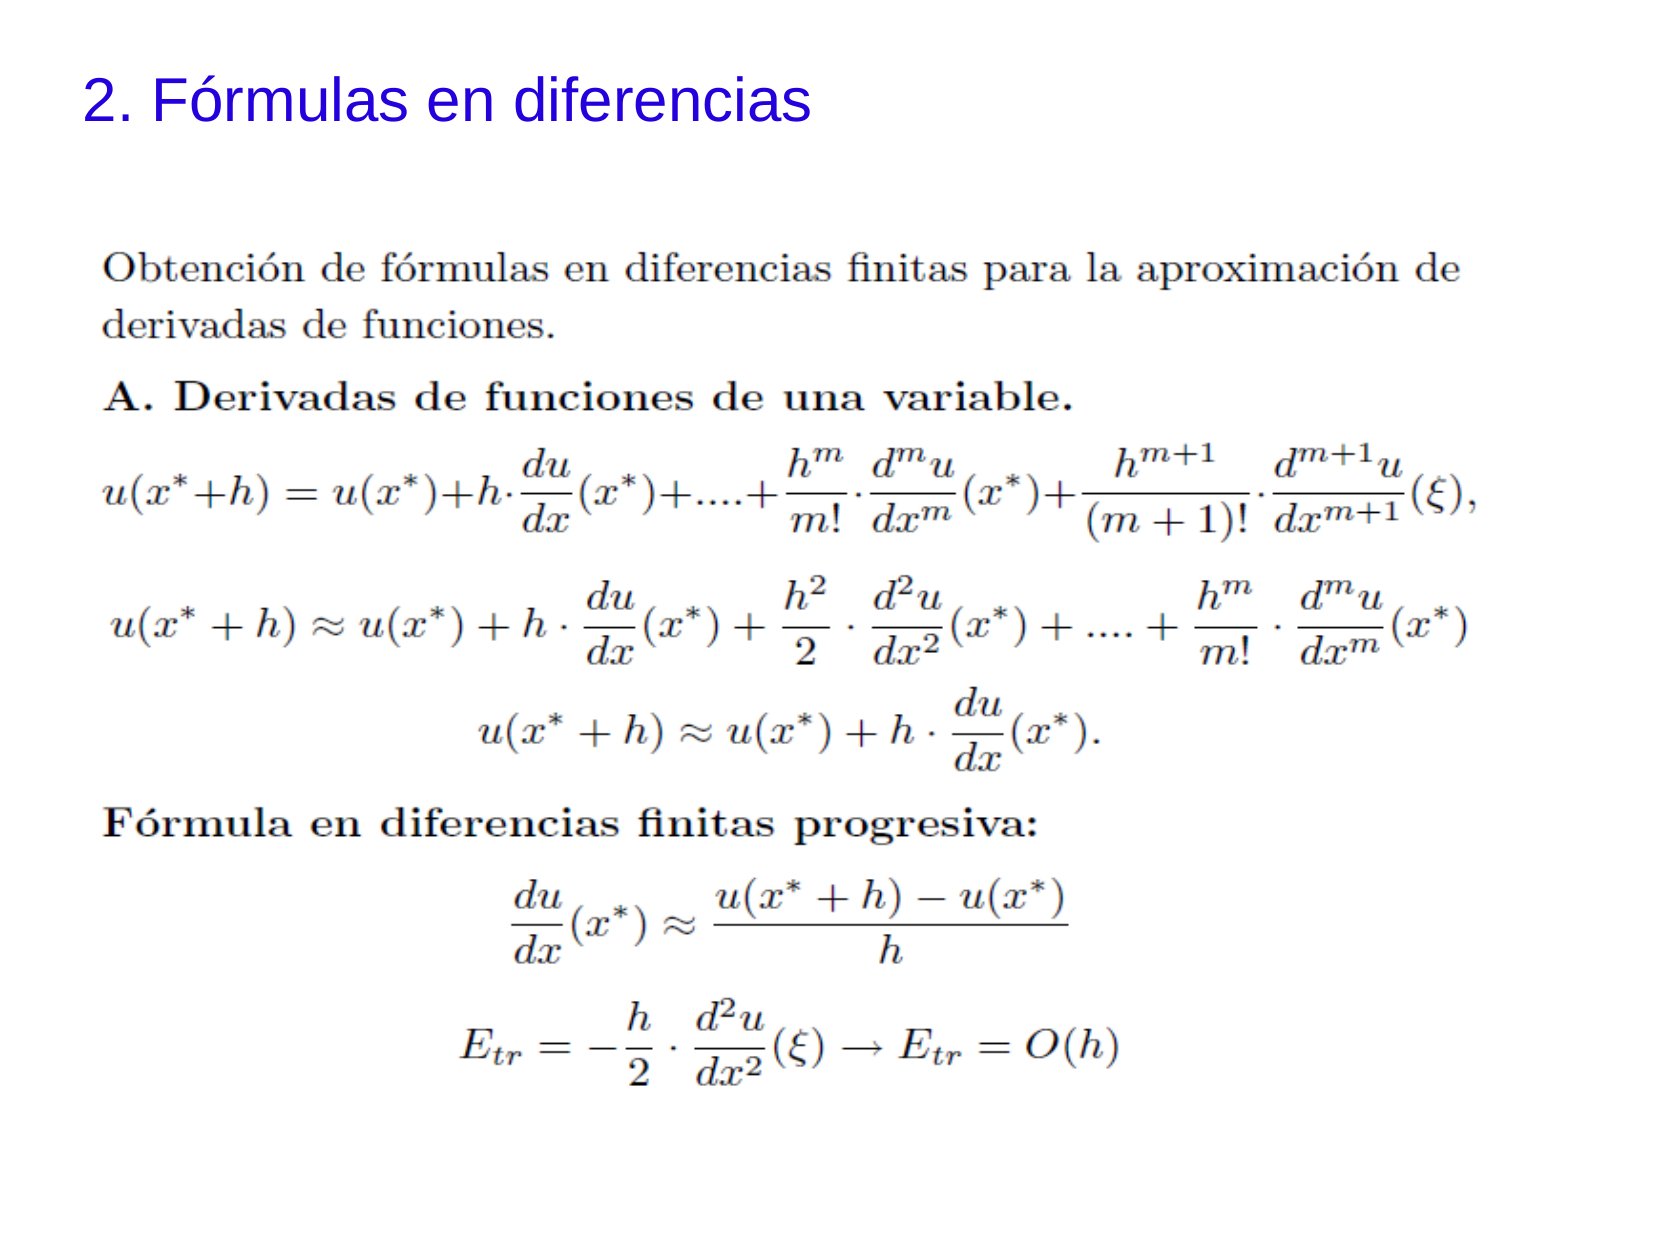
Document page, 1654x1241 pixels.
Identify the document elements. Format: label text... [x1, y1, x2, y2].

list 2. Fórmulas en diferencias [82, 59, 1571, 134]
picture [88, 237, 1506, 1123]
